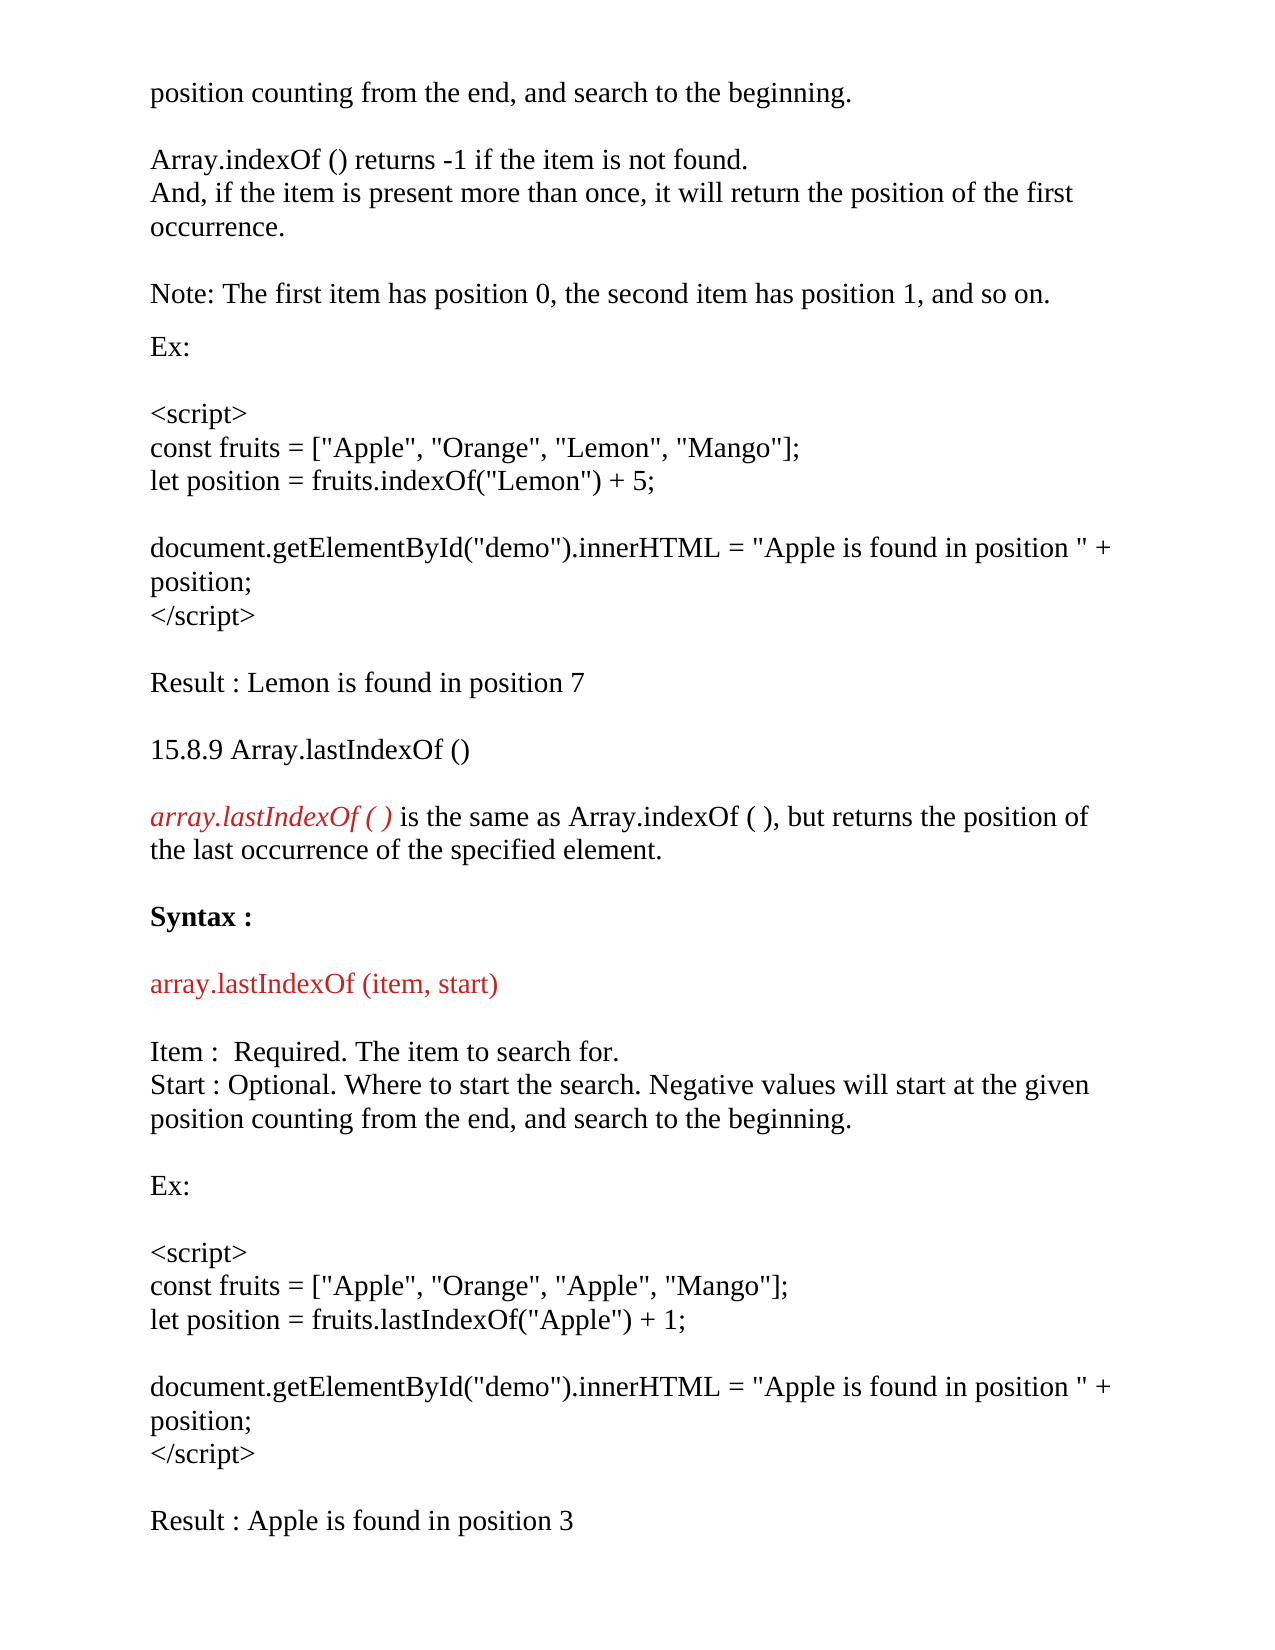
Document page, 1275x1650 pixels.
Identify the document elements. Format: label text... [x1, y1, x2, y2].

text array.lastIndexOf (item, start) [150, 967, 1125, 1000]
text position counting from the end, and search to the beginning. [150, 75, 1125, 108]
text </script> [150, 598, 1125, 631]
text Syntax : [150, 899, 1125, 933]
text document.getElementById("demo").innerHTML = "Apple is found in position " + position; [150, 531, 1125, 598]
text Start : Optional. Where to start the search. Negative values will start at the given position counting from the end, and search to the beginning. [150, 1067, 1125, 1134]
text 15.8.9 Array.lastIndexOf () [150, 732, 1125, 765]
text Result : Lemon is found in position 7 [150, 665, 1125, 698]
text Ex: [150, 329, 1125, 363]
text Result : Apple is found in position 3 [150, 1503, 1125, 1537]
text Note: The first item has position 0, the second item has position 1, and so on. [150, 276, 1125, 310]
text </script> [150, 1436, 1125, 1470]
text const fruits = ["Apple", "Orange", "Lemon", "Mango"]; [150, 430, 1125, 463]
text Item : Required. The item to search for. [150, 1034, 1125, 1067]
text array.lastIndexOf ( ) is the same as Array.indexOf ( ), but returns the position of the last occurrence of the specified element. [150, 799, 1125, 866]
text Ex: [150, 1168, 1125, 1201]
text And, if the item is present more than once, it will return the position of the first occurrence. [150, 176, 1125, 243]
text Array.indexOf () returns -1 if the item is not found. [150, 142, 1125, 176]
text const fruits = ["Apple", "Orange", "Apple", "Mango"]; [150, 1268, 1125, 1302]
text let position = fruits.lastIndexOf("Apple") + 1; [150, 1302, 1125, 1336]
text document.getElementById("demo").innerHTML = "Apple is found in position " + position; [150, 1369, 1125, 1436]
text let position = fruits.indexOf("Lemon") + 5; [150, 463, 1125, 497]
text <script> [150, 1235, 1125, 1268]
text <script> [150, 396, 1125, 430]
